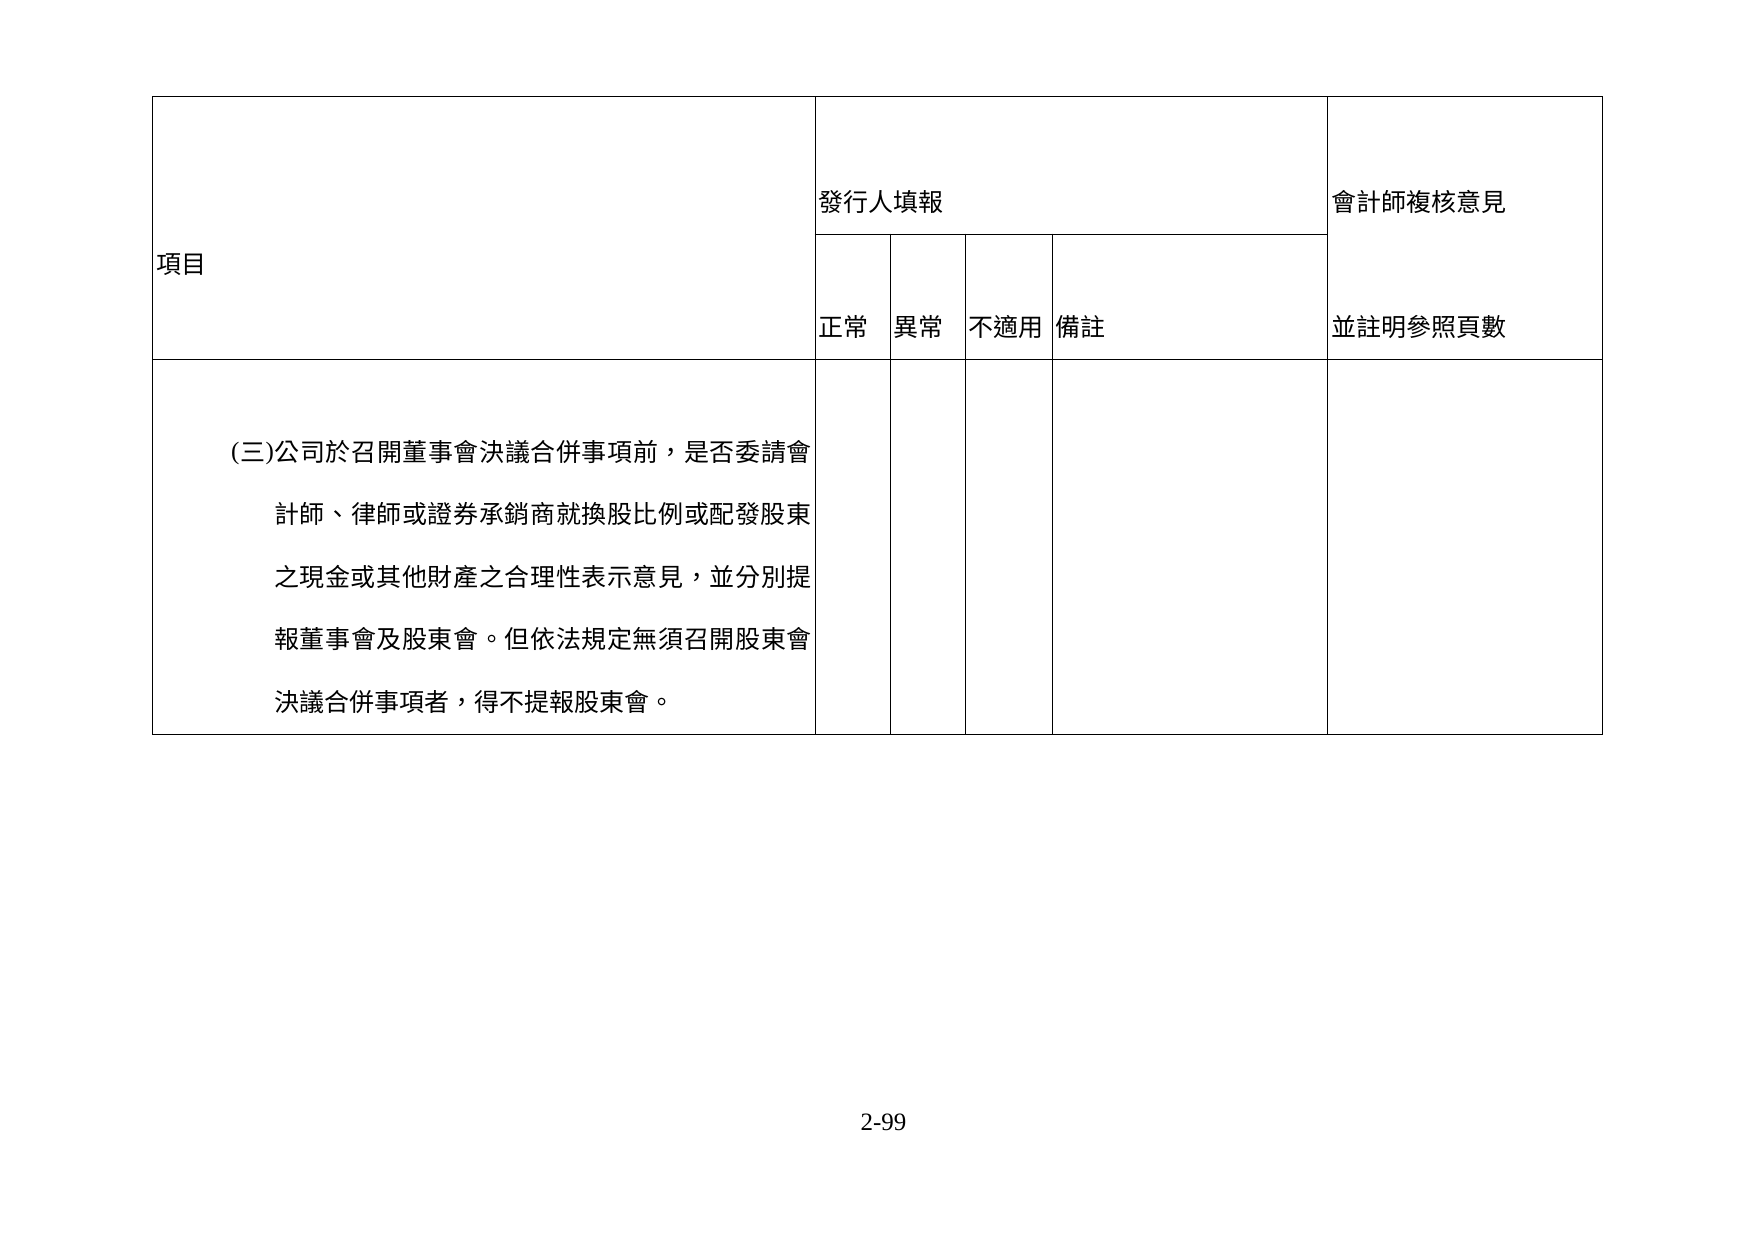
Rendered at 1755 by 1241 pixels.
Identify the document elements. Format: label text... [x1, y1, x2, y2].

table_cell [816, 360, 890, 733]
table_cell (三)公司於召開董事會決議合併事項前，是否委請會計師、律師或證券承銷商就換股比例或配發股東之現金或其他財產之合理性表示意見，並分別提報董事會及股東會。但依法規定無須召開股東會決議合併事項者，得不提報股東會。 [153, 360, 815, 733]
table_cell [966, 360, 1052, 733]
table_header 發行人填報 [816, 97, 1327, 233]
table_header 項目 [153, 97, 815, 358]
table_cell 正常 [816, 235, 890, 358]
table_cell 異常 [891, 235, 965, 358]
table_cell [891, 360, 965, 733]
table_header 會計師複核意見 並註明參照頁數 [1328, 97, 1602, 358]
table_cell 備註 [1053, 235, 1327, 358]
table_cell [1328, 360, 1602, 733]
table_cell [1053, 360, 1327, 733]
table_cell 不適用 [966, 235, 1052, 358]
